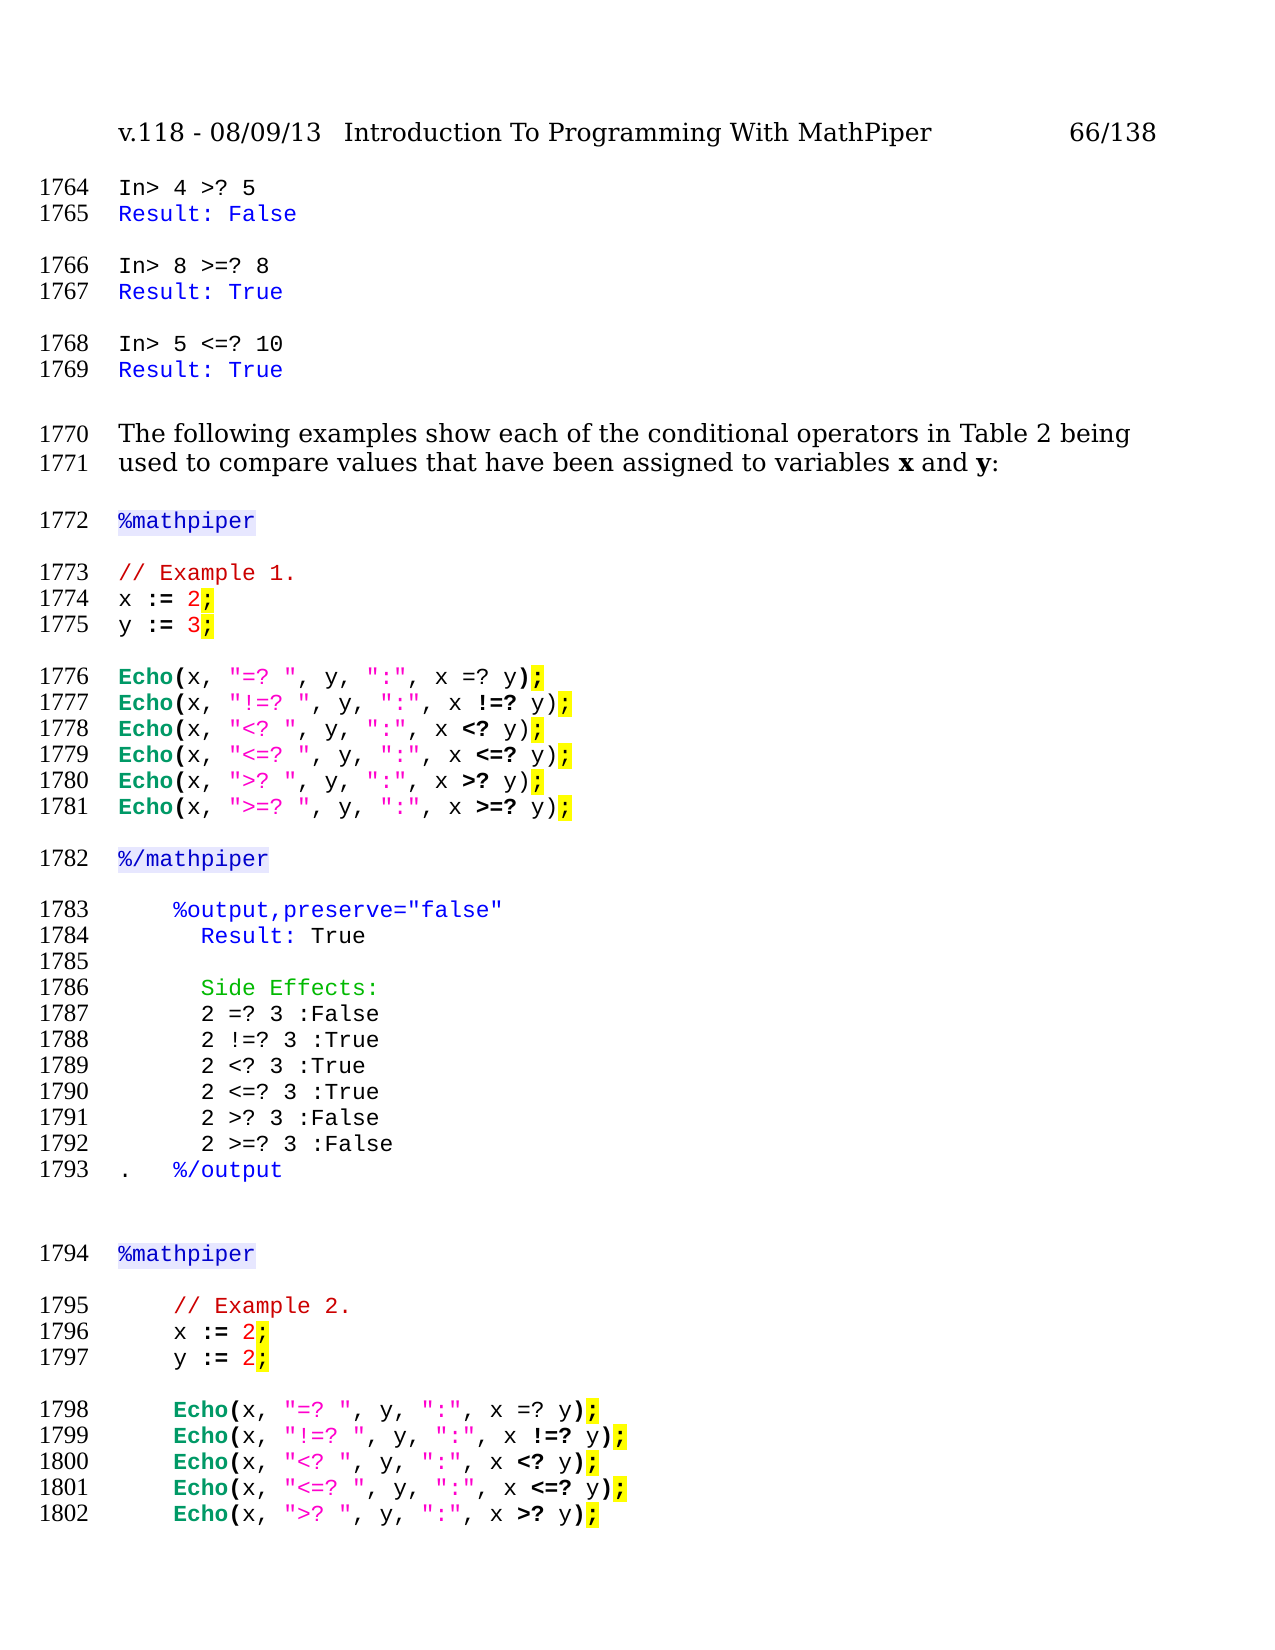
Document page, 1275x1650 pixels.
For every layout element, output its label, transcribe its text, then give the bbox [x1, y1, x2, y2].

text %/mathpiper [118, 847, 1157, 873]
text x := 2; [118, 587, 1157, 613]
text The following examples show each of the conditional operators in Table 2 being used to compare values that have been assigned to variables x and y: [118, 419, 1157, 478]
text Result: True [118, 358, 1157, 384]
text Echo(x, "<? ", y, ":", x <? y); [118, 1450, 1157, 1476]
text Echo(x, ">? ", y, ":", x >? y); [118, 769, 1157, 795]
text 2 !=? 3 :True [118, 1028, 1157, 1054]
text Echo(x, "=? ", y, ":", x =? y); [118, 1398, 1157, 1424]
text 2 >=? 3 :False [118, 1132, 1157, 1158]
text Echo(x, "<=? ", y, ":", x <=? y); [118, 1476, 1157, 1502]
text 2 >? 3 :False [118, 1106, 1157, 1132]
text Side Effects: [118, 977, 1157, 1002]
text Echo(x, "=? ", y, ":", x =? y); [118, 665, 1157, 691]
text y := 2; [118, 1346, 1157, 1372]
text 2 <=? 3 :True [118, 1080, 1157, 1106]
text y := 3; [118, 613, 1157, 639]
text In> 8 >=? 8 [118, 254, 1157, 281]
text 2 <? 3 :True [118, 1054, 1157, 1080]
text Echo(x, "!=? ", y, ":", x !=? y); [118, 691, 1157, 717]
text %mathpiper [118, 510, 1157, 536]
text Echo(x, "<? ", y, ":", x <? y); [118, 717, 1157, 743]
text // Example 1. [118, 562, 1157, 587]
text Echo(x, "!=? ", y, ":", x !=? y); [118, 1424, 1157, 1450]
text Result: True [118, 925, 1157, 951]
text . %/output [118, 1158, 1157, 1184]
text %mathpiper [118, 1243, 1157, 1269]
text x := 2; [118, 1321, 1157, 1346]
text Result: False [118, 203, 1157, 229]
text 2 =? 3 :False [118, 1002, 1157, 1028]
text Result: True [118, 281, 1157, 306]
text Echo(x, "<=? ", y, ":", x <=? y); [118, 743, 1157, 769]
text Echo(x, ">? ", y, ":", x >? y); [118, 1502, 1157, 1528]
text Echo(x, ">=? ", y, ":", x >=? y); [118, 795, 1157, 821]
text In> 5 <=? 10 [118, 332, 1157, 358]
text %output,preserve="false" [118, 899, 1157, 925]
text In> 4 >? 5 [118, 177, 1157, 203]
text // Example 2. [118, 1294, 1157, 1321]
